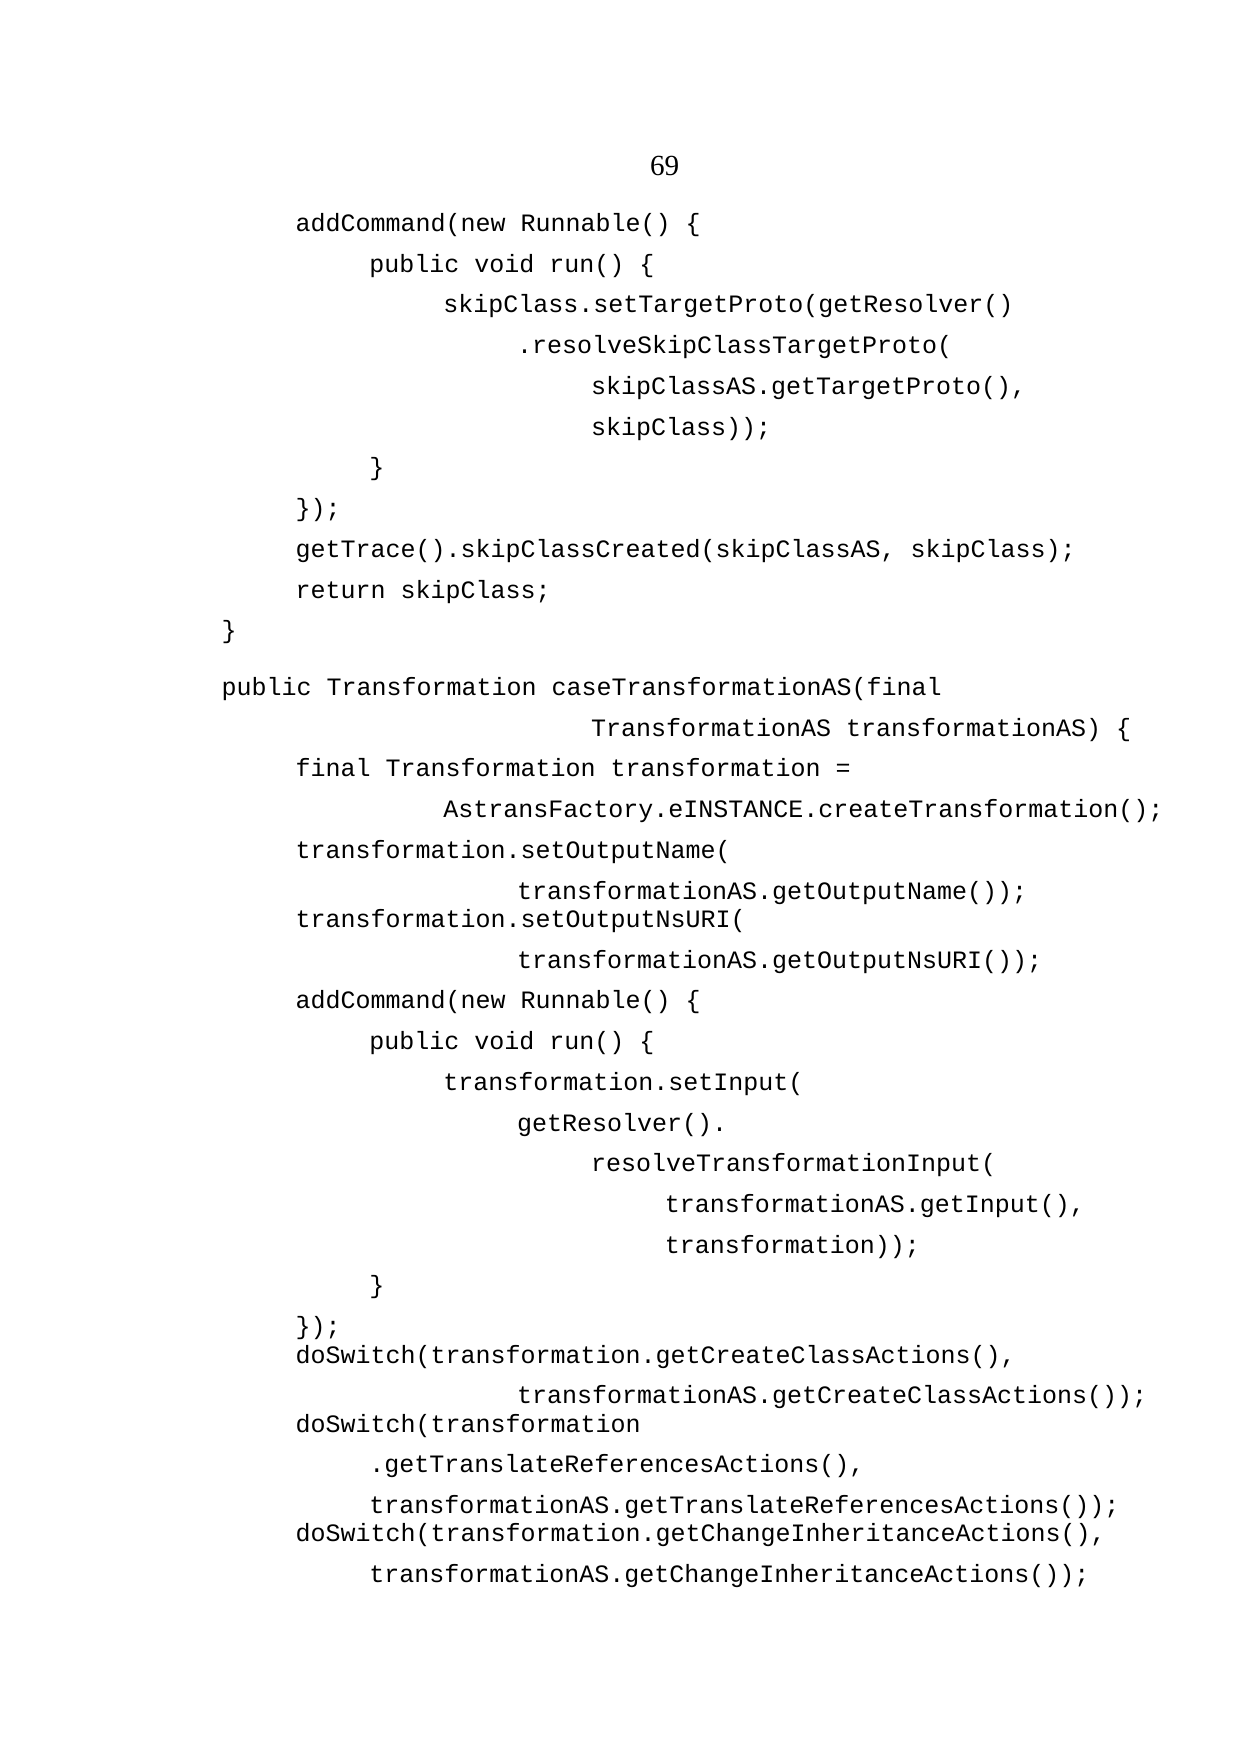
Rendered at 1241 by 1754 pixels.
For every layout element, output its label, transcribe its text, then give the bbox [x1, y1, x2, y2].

text transformation)); [148, 1232, 1181, 1261]
text addCommand(new Runnable() { [148, 988, 1181, 1016]
text } [148, 1273, 1181, 1301]
text .getTranslateReferencesActions(), [148, 1452, 1181, 1480]
text transformationAS.getCreateClassActions()); doSwitch(transformation [148, 1383, 1181, 1439]
text final Transformation transformation = [148, 756, 1181, 784]
text getResolver(). [148, 1110, 1181, 1138]
text transformationAS.getTranslateReferencesActions()); doSwitch(transformation.getChangeInheritanceActions(), [148, 1493, 1181, 1549]
text getTrace().skipClassCreated(skipClassAS, skipClass); [148, 536, 1181, 565]
text }); [148, 496, 1181, 524]
text transformationAS.getOutputNsURI()); [148, 947, 1181, 976]
text TransformationAS transformationAS) { [148, 715, 1181, 744]
text transformationAS.getChangeInheritanceActions()); [148, 1562, 1181, 1590]
text public void run() { [148, 251, 1181, 280]
text } public Transformation caseTransformationAS(final [148, 618, 1181, 703]
text AstransFactory.eINSTANCE.createTransformation(); [148, 797, 1181, 825]
text public void run() { [148, 1029, 1181, 1057]
text }); doSwitch(transformation.getCreateClassActions(), [148, 1314, 1181, 1371]
text skipClass)); [148, 414, 1181, 443]
text addCommand(new Runnable() { [148, 211, 1181, 239]
text transformation.setInput( [148, 1069, 1181, 1098]
text transformation.setOutputName( [148, 837, 1181, 866]
text return skipClass; [148, 577, 1181, 606]
text transformationAS.getInput(), [148, 1192, 1181, 1220]
text } [148, 455, 1181, 483]
text skipClass.setTargetProto(getResolver() [148, 292, 1181, 320]
text .resolveSkipClassTargetProto( [148, 333, 1181, 361]
text skipClassAS.getTargetProto(), [148, 373, 1181, 402]
text resolveTransformationInput( [148, 1151, 1181, 1179]
text transformationAS.getOutputName()); transformation.setOutputNsURI( [148, 878, 1181, 935]
